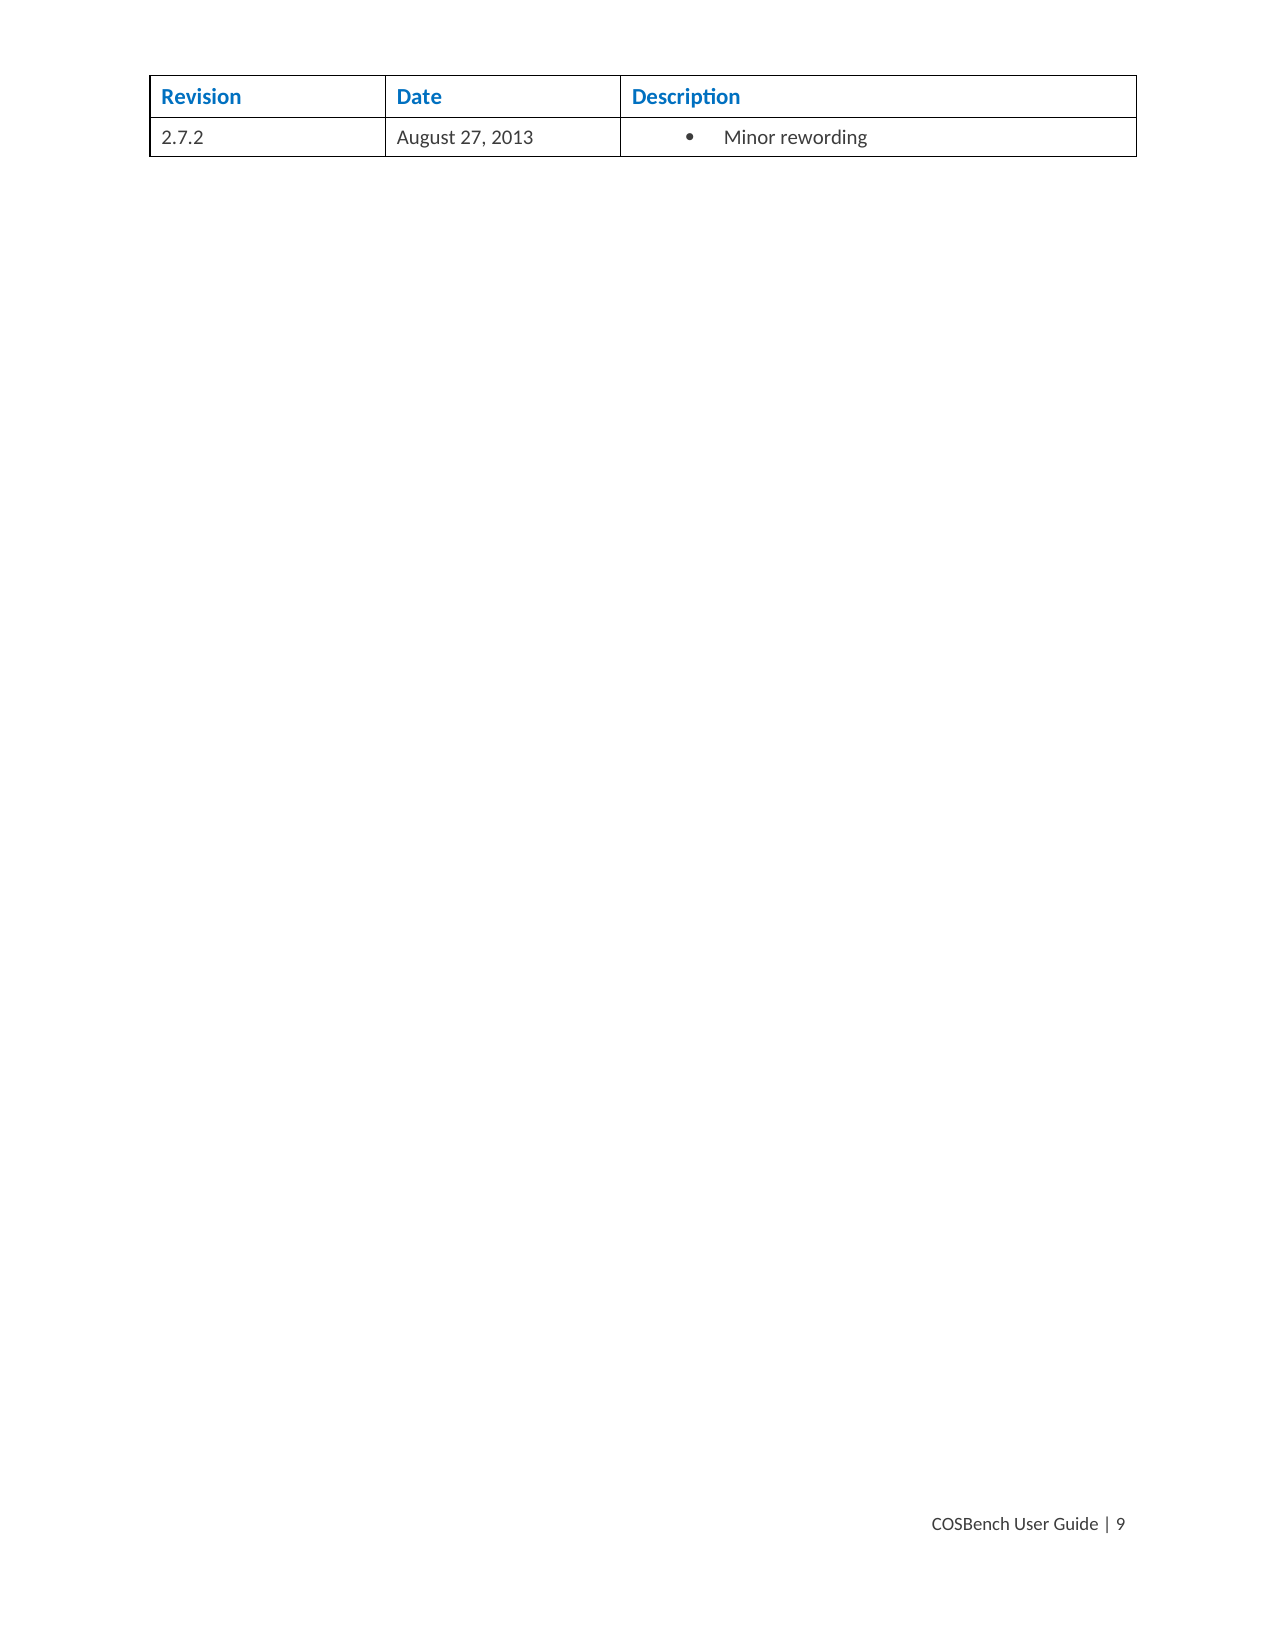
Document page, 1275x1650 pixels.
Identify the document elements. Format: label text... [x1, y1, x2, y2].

table_cell 2.7.2 [151, 118, 385, 156]
table_cell Minor rewording [621, 118, 1136, 156]
table_header Description [621, 76, 1136, 117]
table_cell August 27, 2013 [386, 118, 620, 156]
table_header Date [386, 76, 620, 117]
table_header Revision [151, 76, 385, 117]
